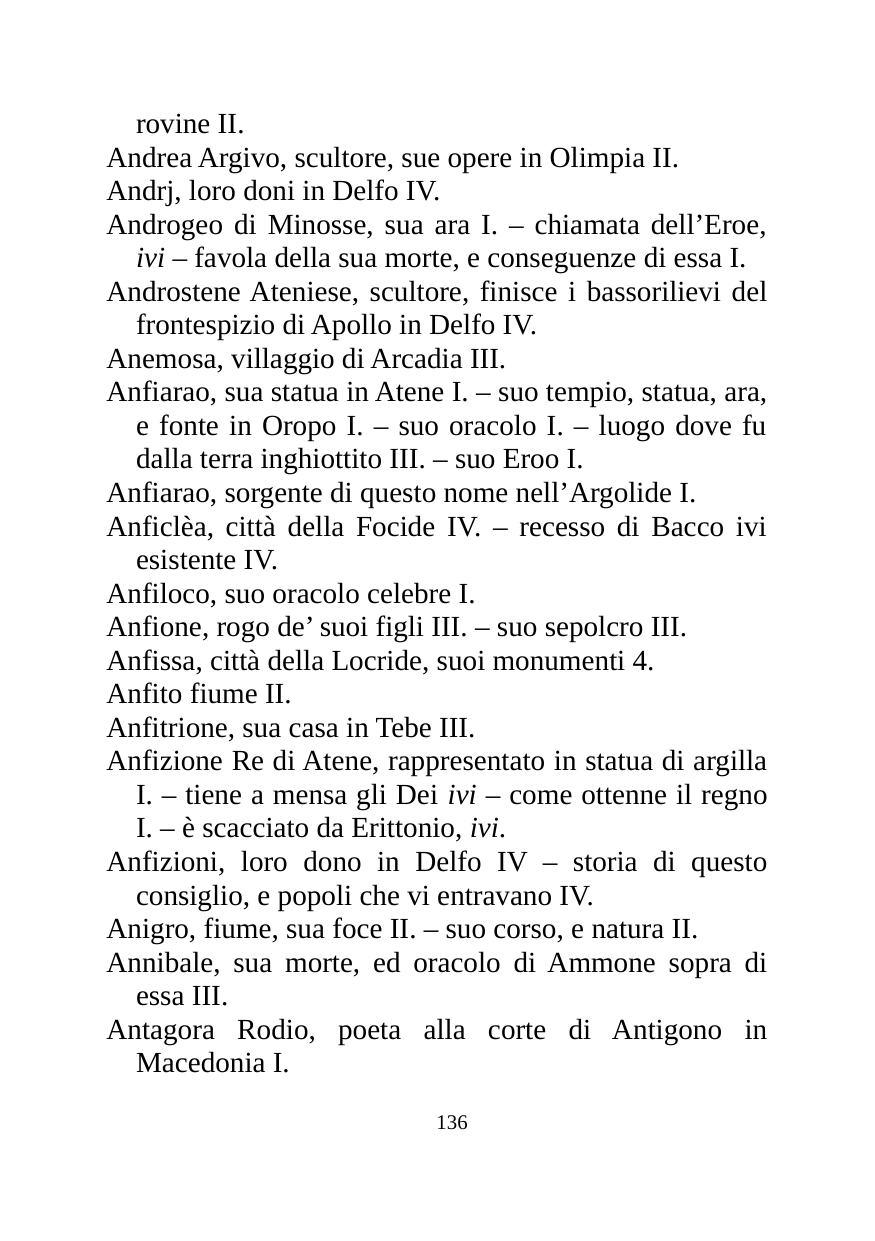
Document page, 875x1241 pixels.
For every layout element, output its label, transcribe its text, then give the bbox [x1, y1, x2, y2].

text Anfiarao, sua statua in Atene I. – suo tempio, statua, ara, e fonte in Oropo I. – suo oracolo I. – luogo dove fu dalla terra inghiottito III. – suo Eroo I. [106, 374, 768, 475]
text Androgeo di Minosse, sua ara I. – chiamata dell’Eroe, ivi – favola della sua morte, e conseguenze di essa I. [106, 207, 768, 274]
text rovine II. [106, 106, 768, 140]
text Androstene Ateniese, scultore, finisce i bassorilievi del frontespizio di Apollo in Delfo IV. [106, 274, 768, 341]
text Annibale, sua morte, ed oracolo di Ammone sopra di essa III. [106, 945, 768, 1012]
text Anfissa, città della Locride, suoi monumenti 4. [106, 643, 768, 676]
text Anigro, fiume, sua foce II. – suo corso, e natura II. [106, 911, 768, 945]
text Anfiarao, sorgente di questo nome nell’Argolide I. [106, 475, 768, 509]
text Anfione, rogo de’ suoi figli III. – suo sepolcro III. [106, 609, 768, 643]
text Anfizioni, loro dono in Delfo IV – storia di questo consiglio, e popoli che vi entravano IV. [106, 844, 768, 911]
text Anfito fiume II. [106, 676, 768, 710]
text Anfizione Re di Atene, rappresentato in statua di argilla I. – tiene a mensa gli Dei ivi – come ottenne il regno I. – è scacciato da Erittonio, ivi. [106, 743, 768, 844]
text Andrea Argivo, scultore, sue opere in Olimpia II. [106, 140, 768, 173]
text Anfitrione, sua casa in Tebe III. [106, 710, 768, 743]
text Andrj, loro doni in Delfo IV. [106, 173, 768, 207]
text Anfiloco, suo oracolo celebre I. [106, 576, 768, 609]
text Anficlèa, città della Focide IV. – recesso di Bacco ivi esistente IV. [106, 509, 768, 576]
text Anemosa, villaggio di Arcadia III. [106, 341, 768, 374]
text Antagora Rodio, poeta alla corte di Antigono in Macedonia I. [106, 1012, 768, 1079]
